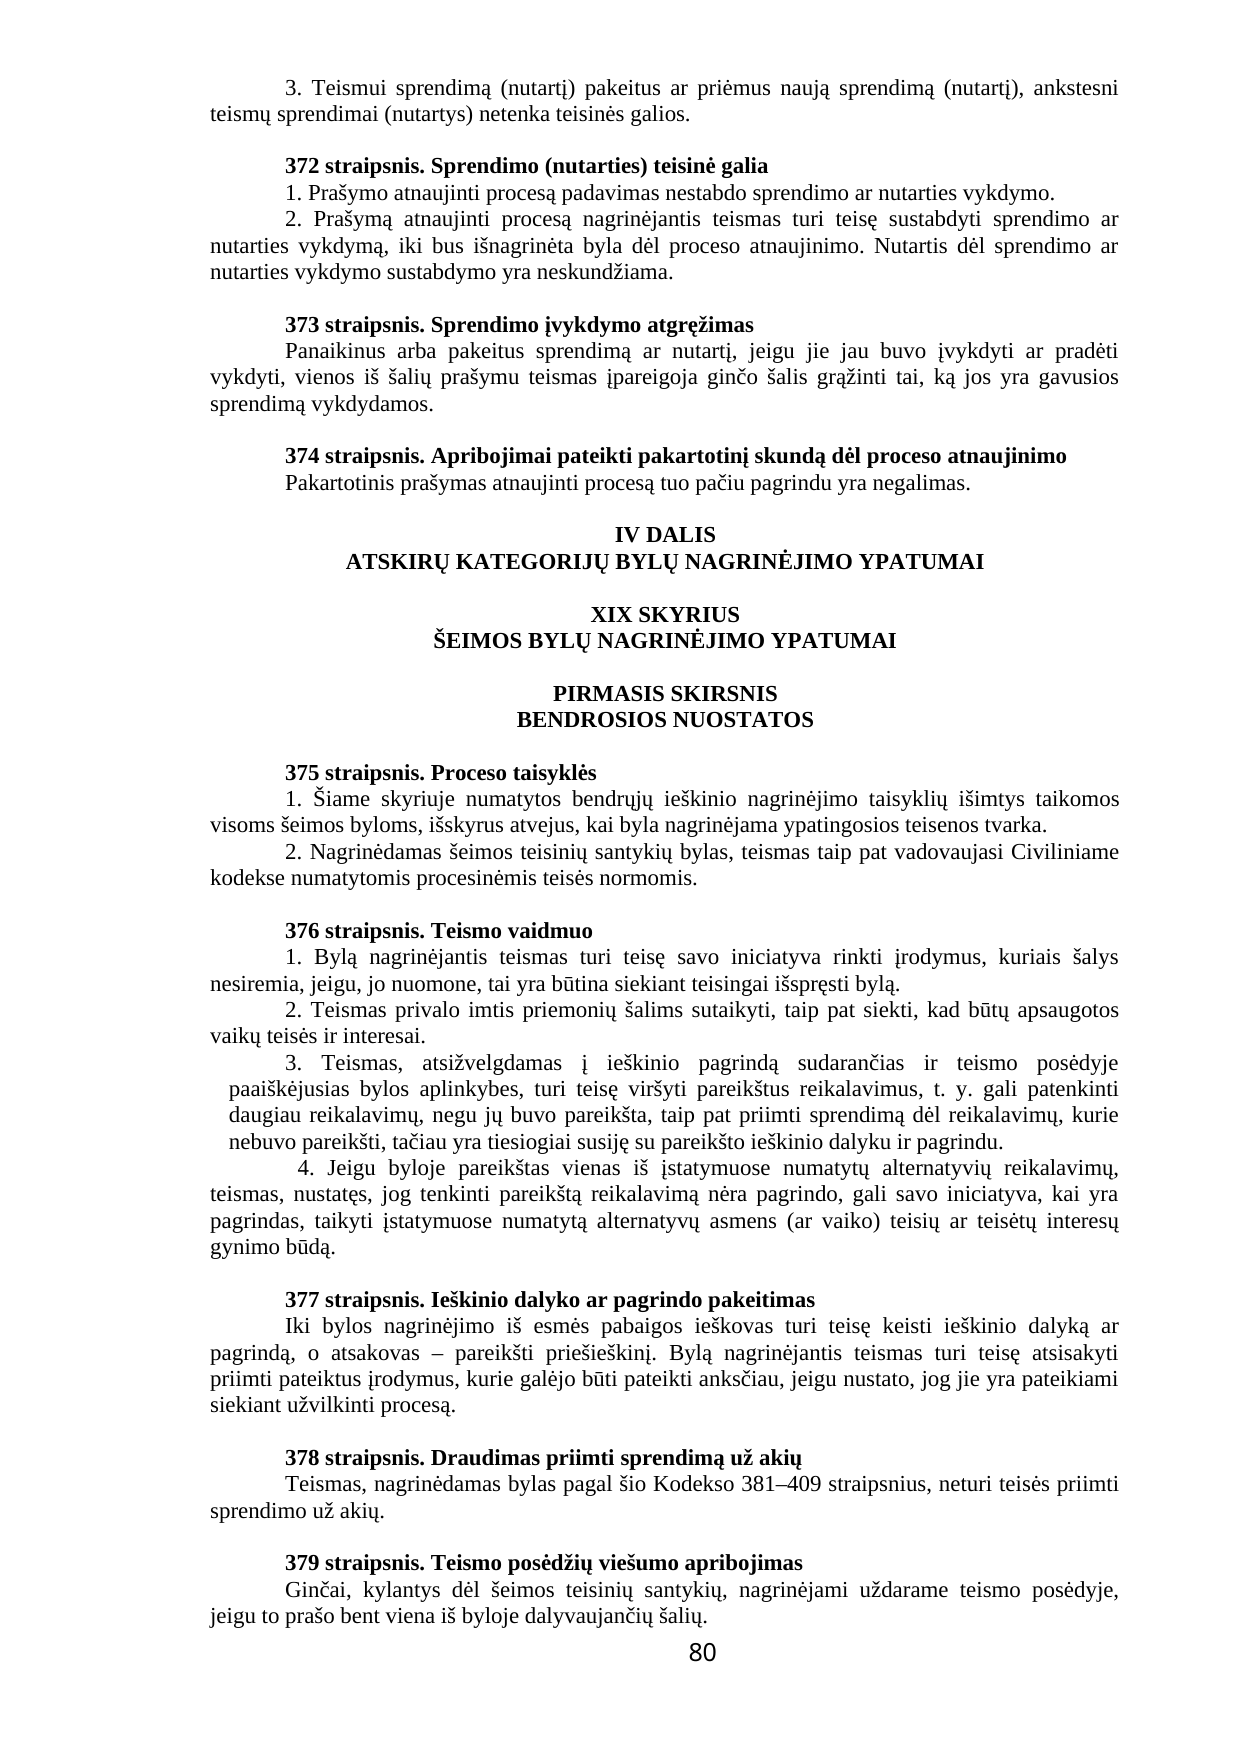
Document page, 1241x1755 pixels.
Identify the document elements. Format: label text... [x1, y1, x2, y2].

text 3. Teismui sprendimą (nutartį) pakeitus ar priėmus naują sprendimą (nutartį), ankstesni teismų sprendimai (nutartys) netenka teisinės galios. [210, 73, 1120, 126]
text 2. Prašymą atnaujinti procesą nagrinėjantis teismas turi teisę sustabdyti sprendimo ar nutarties vykdymą, iki bus išnagrinėta byla dėl proceso atnaujinimo. Nutartis dėl sprendimo ar nutarties vykdymo sustabdymo yra neskundžiama. [210, 205, 1120, 284]
text 375 straipsnis. Proceso taisyklės [210, 759, 1120, 785]
text 2. Teismas privalo imtis priemonių šalims sutaikyti, taip pat siekti, kad būtų apsaugotos vaikų teisės ir interesai. [210, 996, 1120, 1049]
text 4. Jeigu byloje pareikštas vienas iš įstatymuose numatytų alternatyvių reikalavimų, teismas, nustatęs, jog tenkinti pareikštą reikalavimą nėra pagrindo, gali savo iniciatyva, kai yra pagrindas, taikyti įstatymuose numatytą alternatyvų asmens (ar vaiko) teisių ar teisėtų interesų gynimo būdą. [210, 1154, 1120, 1259]
text 377 straipsnis. Ieškinio dalyko ar pagrindo pakeitimas [210, 1286, 1120, 1312]
text Panaikinus arba pakeitus sprendimą ar nutartį, jeigu jie jau buvo įvykdyti ar pradėti vykdyti, vienos iš šalių prašymu teismas įpareigoja ginčo šalis grąžinti tai, ką jos yra gavusios sprendimą vykdydamos. [210, 337, 1120, 416]
text 379 straipsnis. Teismo posėdžių viešumo apribojimas [210, 1549, 1120, 1576]
text 372 straipsnis. Sprendimo (nutarties) teisinė galia [210, 153, 1120, 179]
text 373 straipsnis. Sprendimo įvykdymo atgręžimas [210, 311, 1120, 337]
text 374 straipsnis. Apribojimai pateikti pakartotinį skundą dėl proceso atnaujinimo [285, 442, 1120, 469]
text 376 straipsnis. Teismo vaidmuo [210, 917, 1120, 943]
text Iki bylos nagrinėjimo iš esmės pabaigos ieškovas turi teisę keisti ieškinio dalyką ar pagrindą, o atsakovas – pareikšti priešieškinį. Bylą nagrinėjantis teismas turi teisę atsisakyti priimti pateiktus įrodymus, kurie galėjo būti pateikti anksčiau, jeigu nustato, jog jie yra pateikiami siekiant užvilkinti procesą. [210, 1312, 1120, 1418]
text 1. Bylą nagrinėjantis teismas turi teisę savo iniciatyva rinkti įrodymus, kuriais šalys nesiremia, jeigu, jo nuomone, tai yra būtina siekiant teisingai išspręsti bylą. [210, 943, 1120, 996]
text 378 straipsnis. Draudimas priimti sprendimą už akių [210, 1444, 1120, 1470]
subtitle Atskirų kategorijų bylų nagrinėjimo ypatumai [210, 548, 1120, 574]
text 1. Šiame skyriuje numatytos bendrųjų ieškinio nagrinėjimo taisyklių išimtys taikomos visoms šeimos byloms, išskyrus atvejus, kai byla nagrinėjama ypatingosios teisenos tvarka. [210, 785, 1120, 838]
subtitle ŠEIMOS BYLŲ NAGRINĖJIMO YPATUMAI [210, 627, 1120, 653]
subtitle XIX Skyrius [210, 601, 1120, 627]
text 3. Teismas, atsižvelgdamas į ieškinio pagrindą sudarančias ir teismo posėdyje paaiškėjusias bylos aplinkybes, turi teisę viršyti pareikštus reikalavimus, t. y. gali patenkinti daugiau reikalavimų, negu jų buvo pareikšta, taip pat priimti sprendimą dėl reikalavimų, kurie nebuvo pareikšti, tačiau yra tiesiogiai susiję su pareikšto ieškinio dalyku ir pagrindu. [229, 1049, 1120, 1154]
subtitle BENDROSIOS NUOSTATOS [210, 706, 1120, 732]
text Pakartotinis prašymas atnaujinti procesą tuo pačiu pagrindu yra negalimas. [210, 469, 1120, 495]
subtitle IV DALIS [210, 522, 1120, 548]
text 2. Nagrinėdamas šeimos teisinių santykių bylas, teismas taip pat vadovaujasi Civiliniame kodekse numatytomis procesinėmis teisės normomis. [210, 838, 1120, 891]
text 1. Prašymo atnaujinti procesą padavimas nestabdo sprendimo ar nutarties vykdymo. [229, 179, 1120, 205]
subtitle PIRMASIS SKIRSNIS [210, 680, 1120, 706]
text Teismas, nagrinėdamas bylas pagal šio Kodekso 381–409 straipsnius, neturi teisės priimti sprendimo už akių. [210, 1470, 1120, 1523]
text Ginčai, kylantys dėl šeimos teisinių santykių, nagrinėjami uždarame teismo posėdyje, jeigu to prašo bent viena iš byloje dalyvaujančių šalių. [210, 1576, 1120, 1628]
